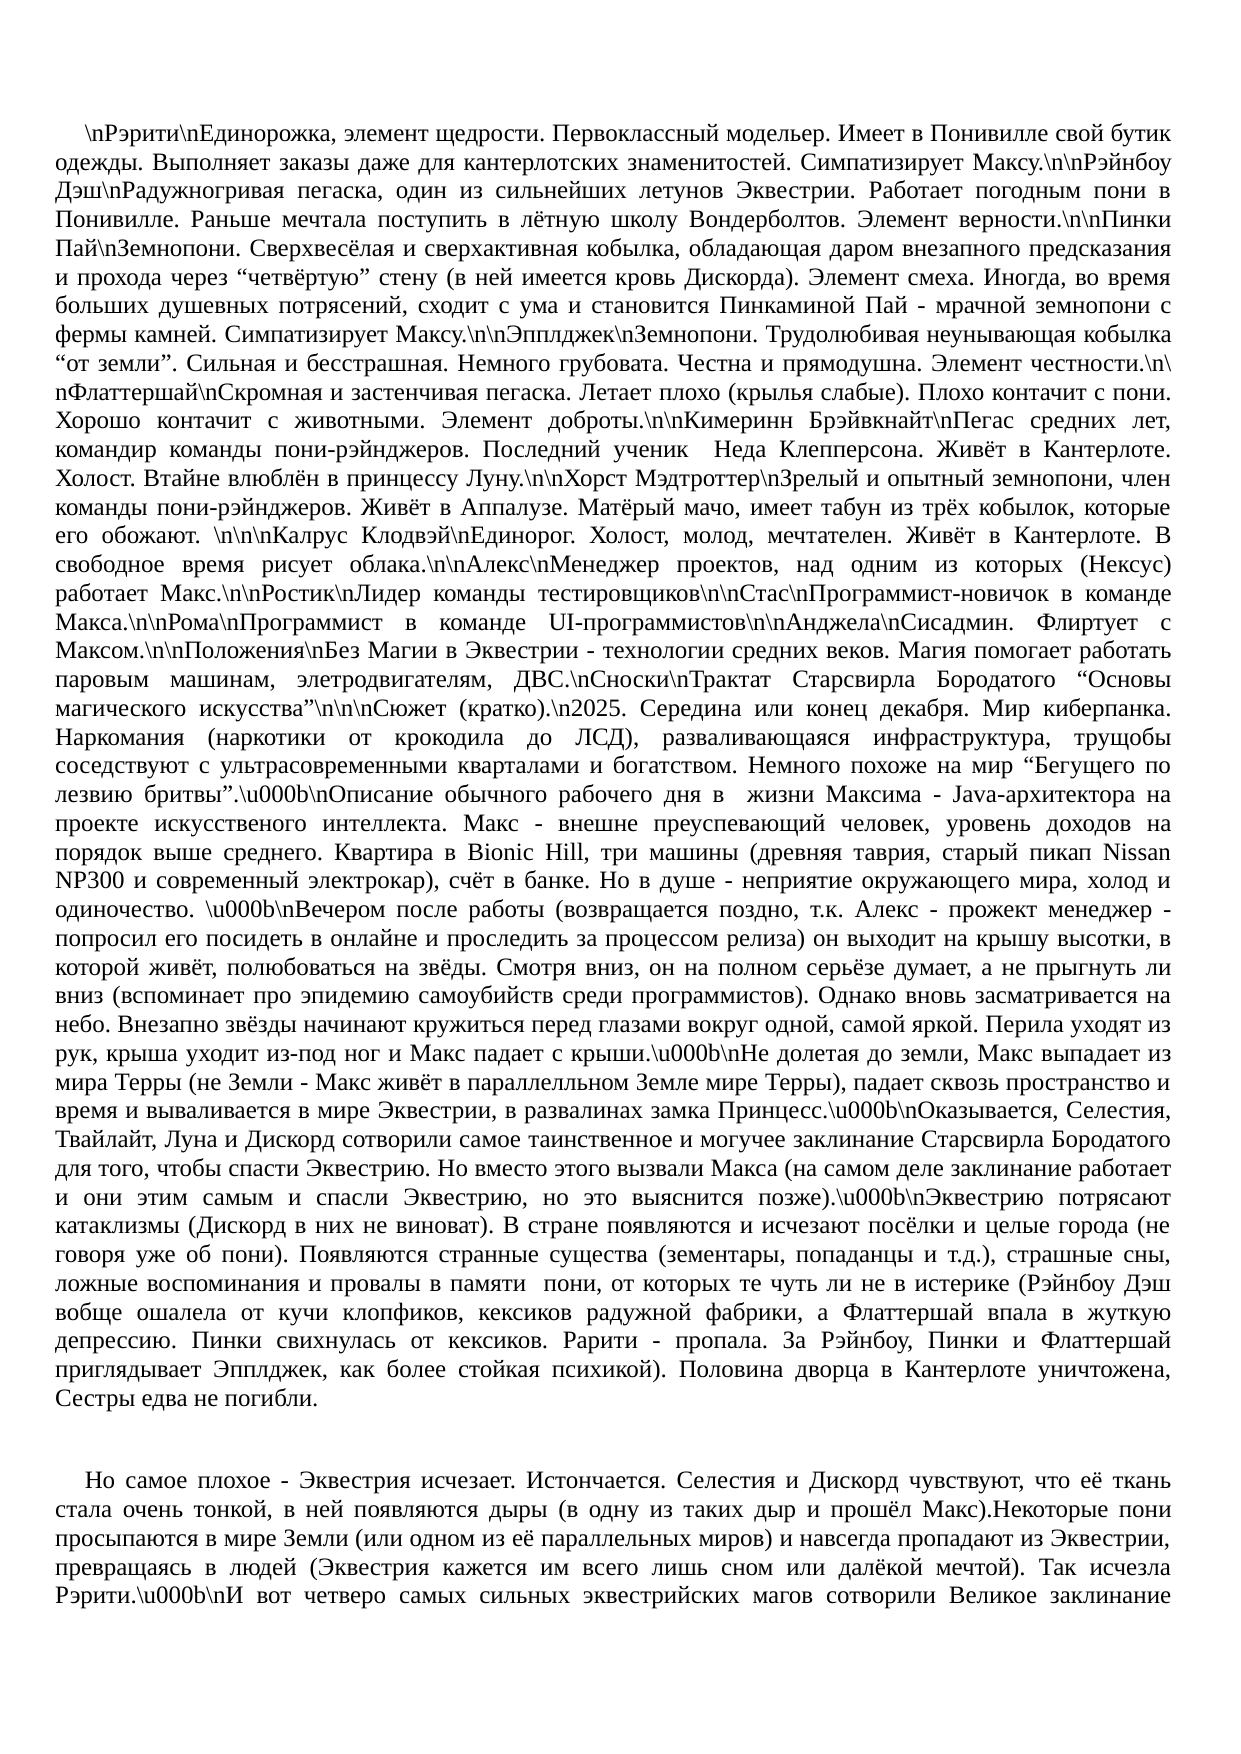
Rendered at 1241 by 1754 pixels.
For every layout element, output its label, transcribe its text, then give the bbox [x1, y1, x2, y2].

text Но самое плохое - Эквестрия исчезает. Истончается. Селестия и Дискорд чувствуют, что её ткань стала очень тонкой, в ней появляются дыры (в одну из таких дыр и прошёл Макс).Некоторые пони просыпаются в мире Земли (или одном из её параллельных миров) и навсегда пропадают из Эквестрии, превращаясь в людей (Эквестрия кажется им всего лишь сном или далёкой мечтой). Так исчезла Рэрити.\u000b\nИ вот четверо самых сильных эквестрийских магов сотворили Великое заклинание [55, 1466, 1172, 1609]
text \nРэрити\nЕдинорожка, элемент щедрости. Первоклассный модельер. Имеет в Понивилле свой бутик одежды. Выполняет заказы даже для кантерлотских знаменитостей. Симпатизирует Максу.\n\nРэйнбоу Дэш\nРадужногривая пегаска, один из сильнейших летунов Эквестрии. Работает погодным пони в Понивилле. Раньше мечтала поступить в лётную школу Вондерболтов. Элемент верности.\n\nПинки Пай\nЗемнопони. Сверхвесёлая и сверхактивная кобылка, обладающая даром внезапного предсказания и прохода через “четвёртую” стену (в ней имеется кровь Дискорда). Элемент смеха. Иногда, во время больших душевных потрясений, сходит с ума и становится Пинкаминой Пай - мрачной земнопони с фермы камней. Симпатизирует Максу.\n\nЭпплджек\nЗемнопони. Трудолюбивая неунывающая кобылка “от земли”. Сильная и бесстрашная. Немного грубовата. Честна и прямодушна. Элемент честности.\n\nФлаттершай\nСкромная и застенчивая пегаска. Летает плохо (крылья слабые). Плохо контачит с пони. Хорошо контачит с животными. Элемент доброты.\n\nКимеринн Брэйвкнайт\nПегас средних лет, командир команды пони-рэйнджеров. Последний ученик Неда Клепперсона. Живёт в Кантерлоте. Холост. Втайне влюблён в принцессу Луну.\n\nХорст Мэдтроттер\nЗрелый и опытный земнопони, член команды пони-рэйнджеров. Живёт в Аппалузе. Матёрый мачо, имеет табун из трёх кобылок, которые его обожают. \n\n\nКалрус Клодвэй\nЕдинорог. Холост, молод, мечтателен. Живёт в Кантерлоте. В свободное время рисует облака.\n\nАлекс\nМенеджер проектов, над одним из которых (Нексус) работает Макс.\n\nРостик\nЛидер команды тестировщиков\n\nСтас\nПрограммист-новичок в команде Макса.\n\nРома\nПрограммист в команде UI-программистов\n\nАнджела\nСисадмин. Флиртует с Максом.\n\nПоложения\nБез Магии в Эквестрии - технологии средних веков. Магия помогает работать паровым машинам, элетродвигателям, ДВС.\nСноски\nТрактат Старсвирла Бородатого “Основы магического искусства”\n\n\nСюжет (кратко).\n2025. Середина или конец декабря. Мир киберпанка. Наркомания (наркотики от крокодила до ЛСД), разваливающаяся инфраструктура, трущобы соседствуют с ультрасовременными кварталами и богатством. Немного похоже на мир “Бегущего по лезвию бритвы”.\u000b\nОписание обычного рабочего дня в жизни Максима - Java-архитектора на проекте искусственого интеллекта. Макс - внешне преуспевающий человек, уровень доходов на порядок выше среднего. Квартира в Bionic Hill, три машины (древняя таврия, старый пикап Nissan NP300 и современный электрокар), счёт в банке. Но в душе - неприятие окружающего мира, холод и одиночество. \u000b\nВечером после работы (возвращается поздно, т.к. Алекс - прожект менеджер - попросил его посидеть в онлайне и проследить за процессом релиза) он выходит на крышу высотки, в которой живёт, полюбоваться на звёды. Смотря вниз, он на полном серьёзе думает, а не прыгнуть ли вниз (вспоминает про эпидемию самоубийств среди программистов). Однако вновь засматривается на небо. Внезапно звёзды начинают кружиться перед глазами вокруг одной, самой яркой. Перила уходят из рук, крыша уходит из-под ног и Макс падает с крыши.\u000b\nНе долетая до земли, Макс выпадает из мира Терры (не Земли - Макс живёт в параллелльном Земле мире Терры), падает сквозь пространство и время и вываливается в мире Эквестрии, в развалинах замка Принцесс.\u000b\nОказывается, Селестия, Твайлайт, Луна и Дискорд сотворили самое таинственное и могучее заклинание Старсвирла Бородатого для того, чтобы спасти Эквестрию. Но вместо этого вызвали Макса (на самом деле заклинание работает и они этим самым и спасли Эквестрию, но это выяснится позже).\u000b\nЭквестрию потрясают катаклизмы (Дискорд в них не виноват). В стране появляются и исчезают посёлки и целые города (не говоря уже об пони). Появляются странные существа (зементары, попаданцы и т.д.), страшные сны, ложные воспоминания и провалы в памяти пони, от которых те чуть ли не в истерике (Рэйнбоу Дэш вобще ошалела от кучи клопфиков, кексиков радужной фабрики, а Флаттершай впала в жуткую депрессию. Пинки свихнулась от кексиков. Рарити - пропала. За Рэйнбоу, Пинки и Флаттершай приглядывает Эпплджек, как более стойкая психикой). Половина дворца в Кантерлоте уничтожена, Сестры едва не погибли. [55, 118, 1172, 1412]
